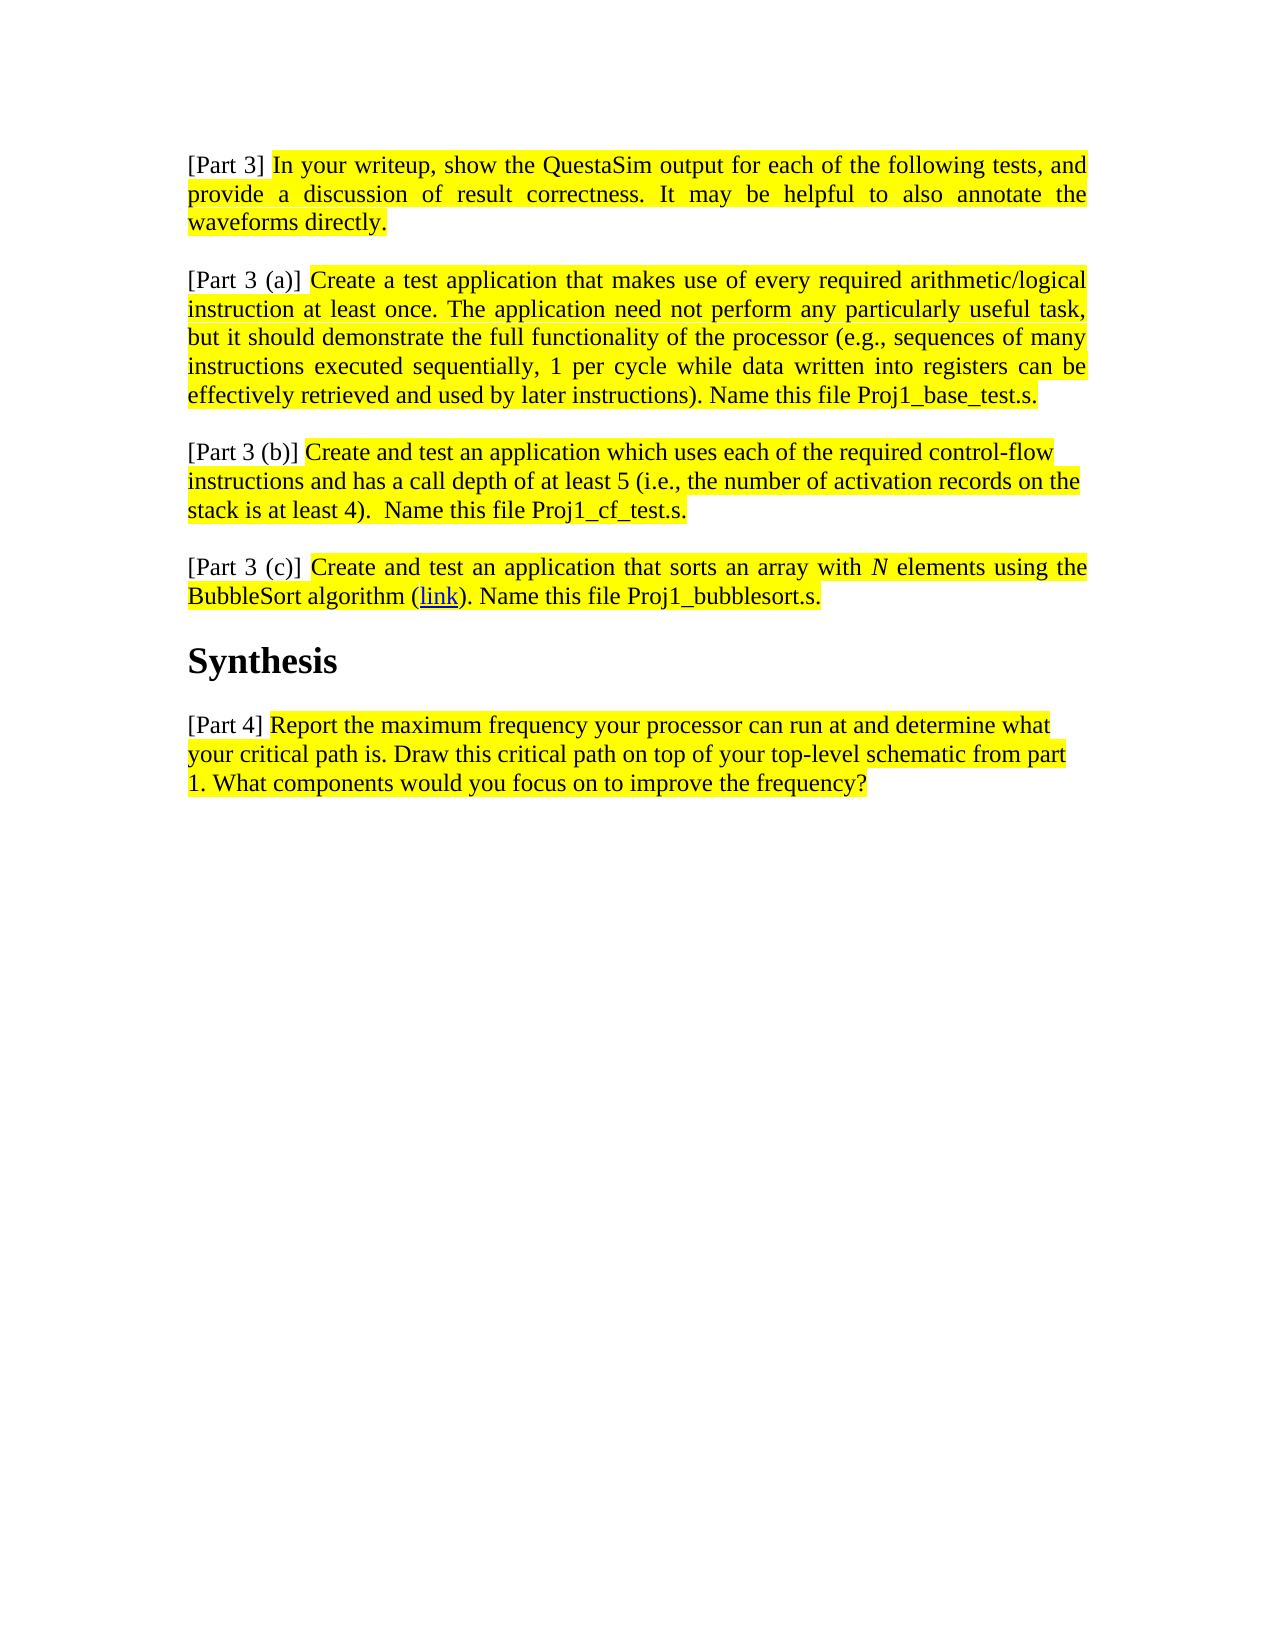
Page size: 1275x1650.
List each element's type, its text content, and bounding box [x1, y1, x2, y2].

text [Part 3 (c)] Create and test an application that sorts an array with N elements using the BubbleSort algorithm (link). Name this file Proj1_bubblesort.s. [187, 552, 1087, 610]
text [Part 3 (a)] Create a test application that makes use of every required arithmetic/logical instruction at least once. The application need not perform any particularly useful task, but it should demonstrate the full functionality of the processor (e.g., sequences of many instructions executed sequentially, 1 per cycle while data written into registers can be effectively retrieved and used by later instructions). Name this file Proj1_base_test.s. [187, 265, 1087, 409]
text [Part 3] In your writeup, show the QuestaSim output for each of the following tests, and provide a discussion of result correctness. It may be helpful to also annotate the waveforms directly. [187, 150, 1087, 236]
text [Part 4] Report the maximum frequency your processor can run at and determine what your critical path is. Draw this critical path on top of your top-level schematic from part 1. What components would you focus on to improve the frequency? [187, 711, 1087, 797]
subtitle Synthesis [187, 639, 1087, 682]
text [Part 3 (b)] Create and test an application which uses each of the required control-flow instructions and has a call depth of at least 5 (i.e., the number of activation records on the stack is at least 4). Name this file Proj1_cf_test.s. [187, 437, 1087, 524]
